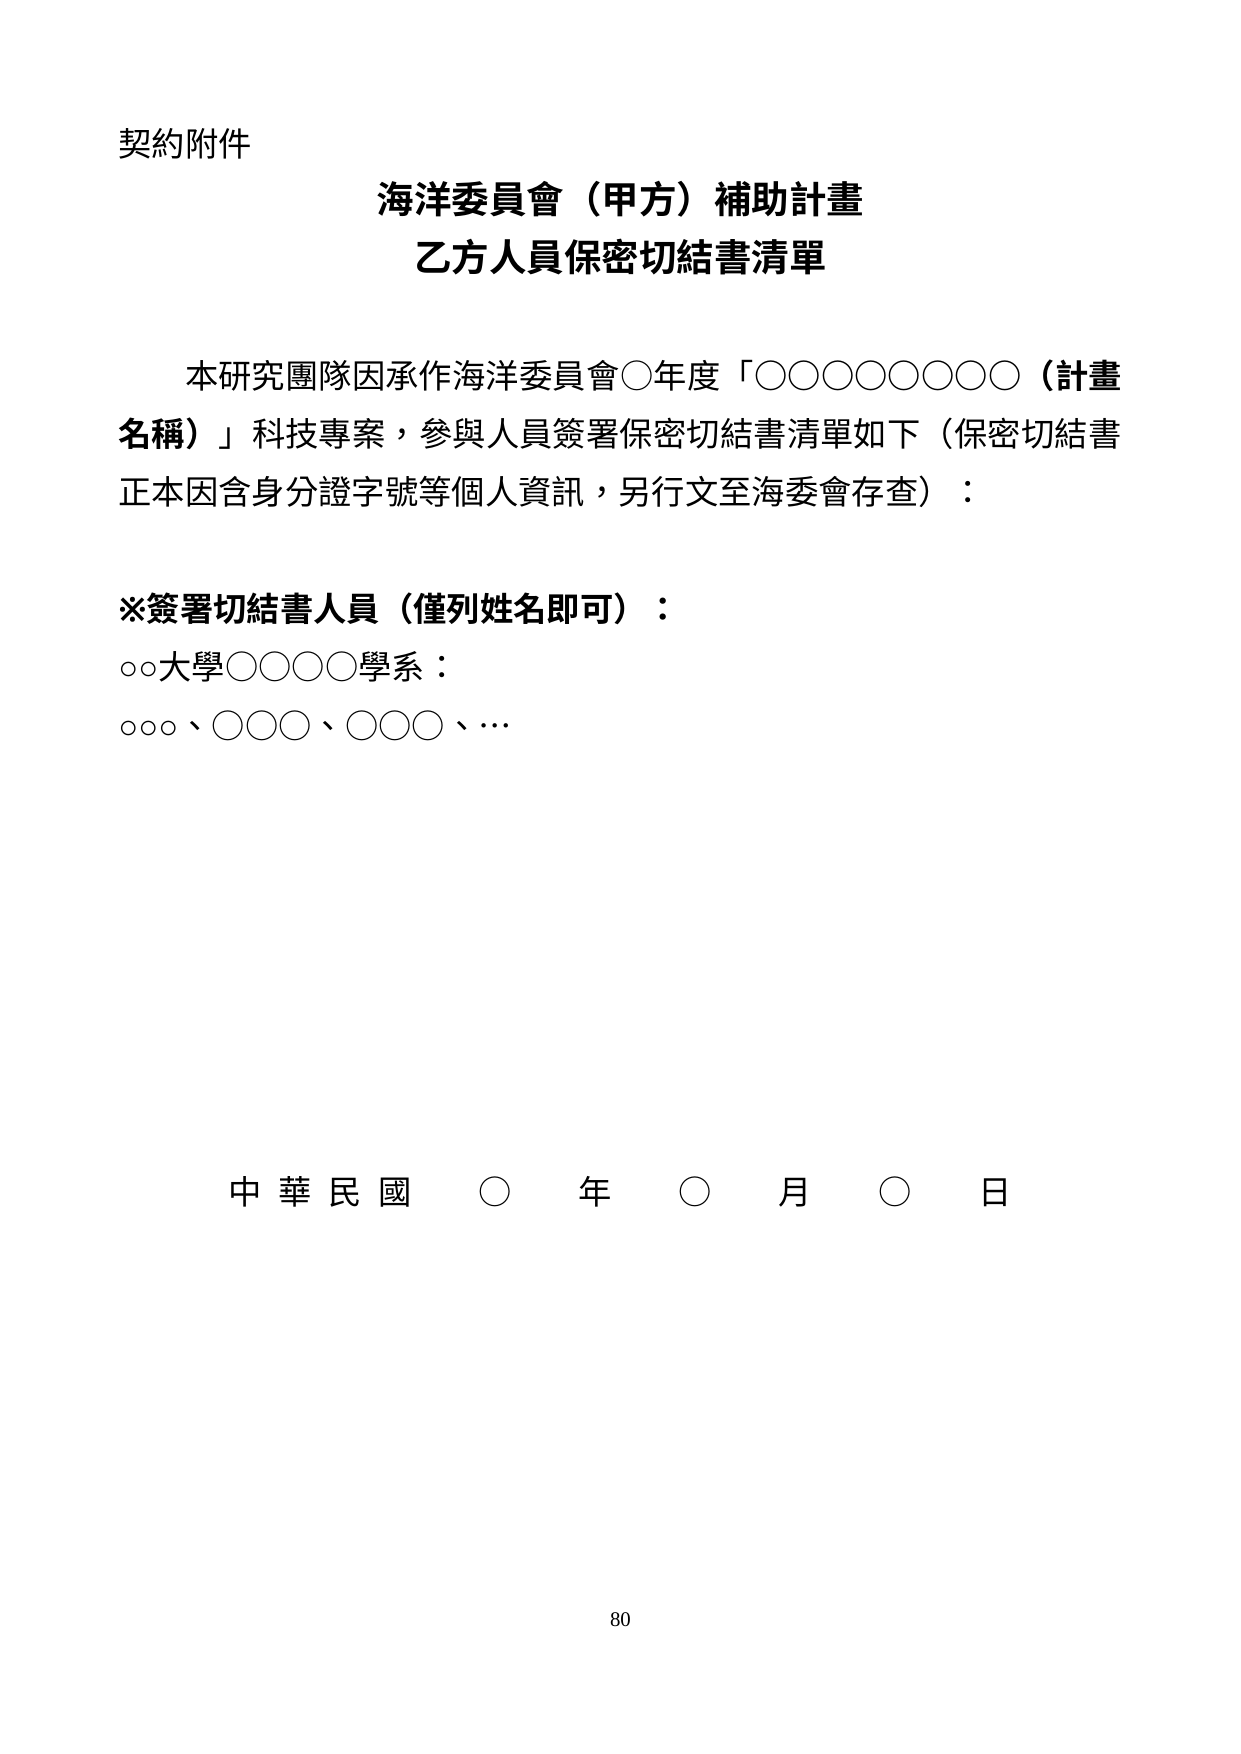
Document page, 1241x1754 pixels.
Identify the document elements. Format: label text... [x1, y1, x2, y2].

text ○○大學○○○○學系： [118, 633, 1122, 691]
text 契約附件 [118, 118, 1122, 166]
text ※簽署切結書人員（僅列姓名即可）： [118, 575, 1122, 633]
text 乙方人員保密切結書清單 [118, 225, 1122, 283]
text ○○○、○○○、○○○、… [118, 691, 1122, 750]
text 本研究團隊因承作海洋委員會○年度「○○○○○○○○（計畫名稱）」科技專案，參與人員簽署保密切結書清單如下（保密切結書正本因含身分證字號等個人資訊，另行文至海委會存查）： [118, 341, 1122, 516]
text 中 華 民 國 ○ 年 ○ 月 ○ 日 [118, 1158, 1122, 1216]
text 海洋委員會（甲方）補助計畫 [118, 166, 1122, 225]
